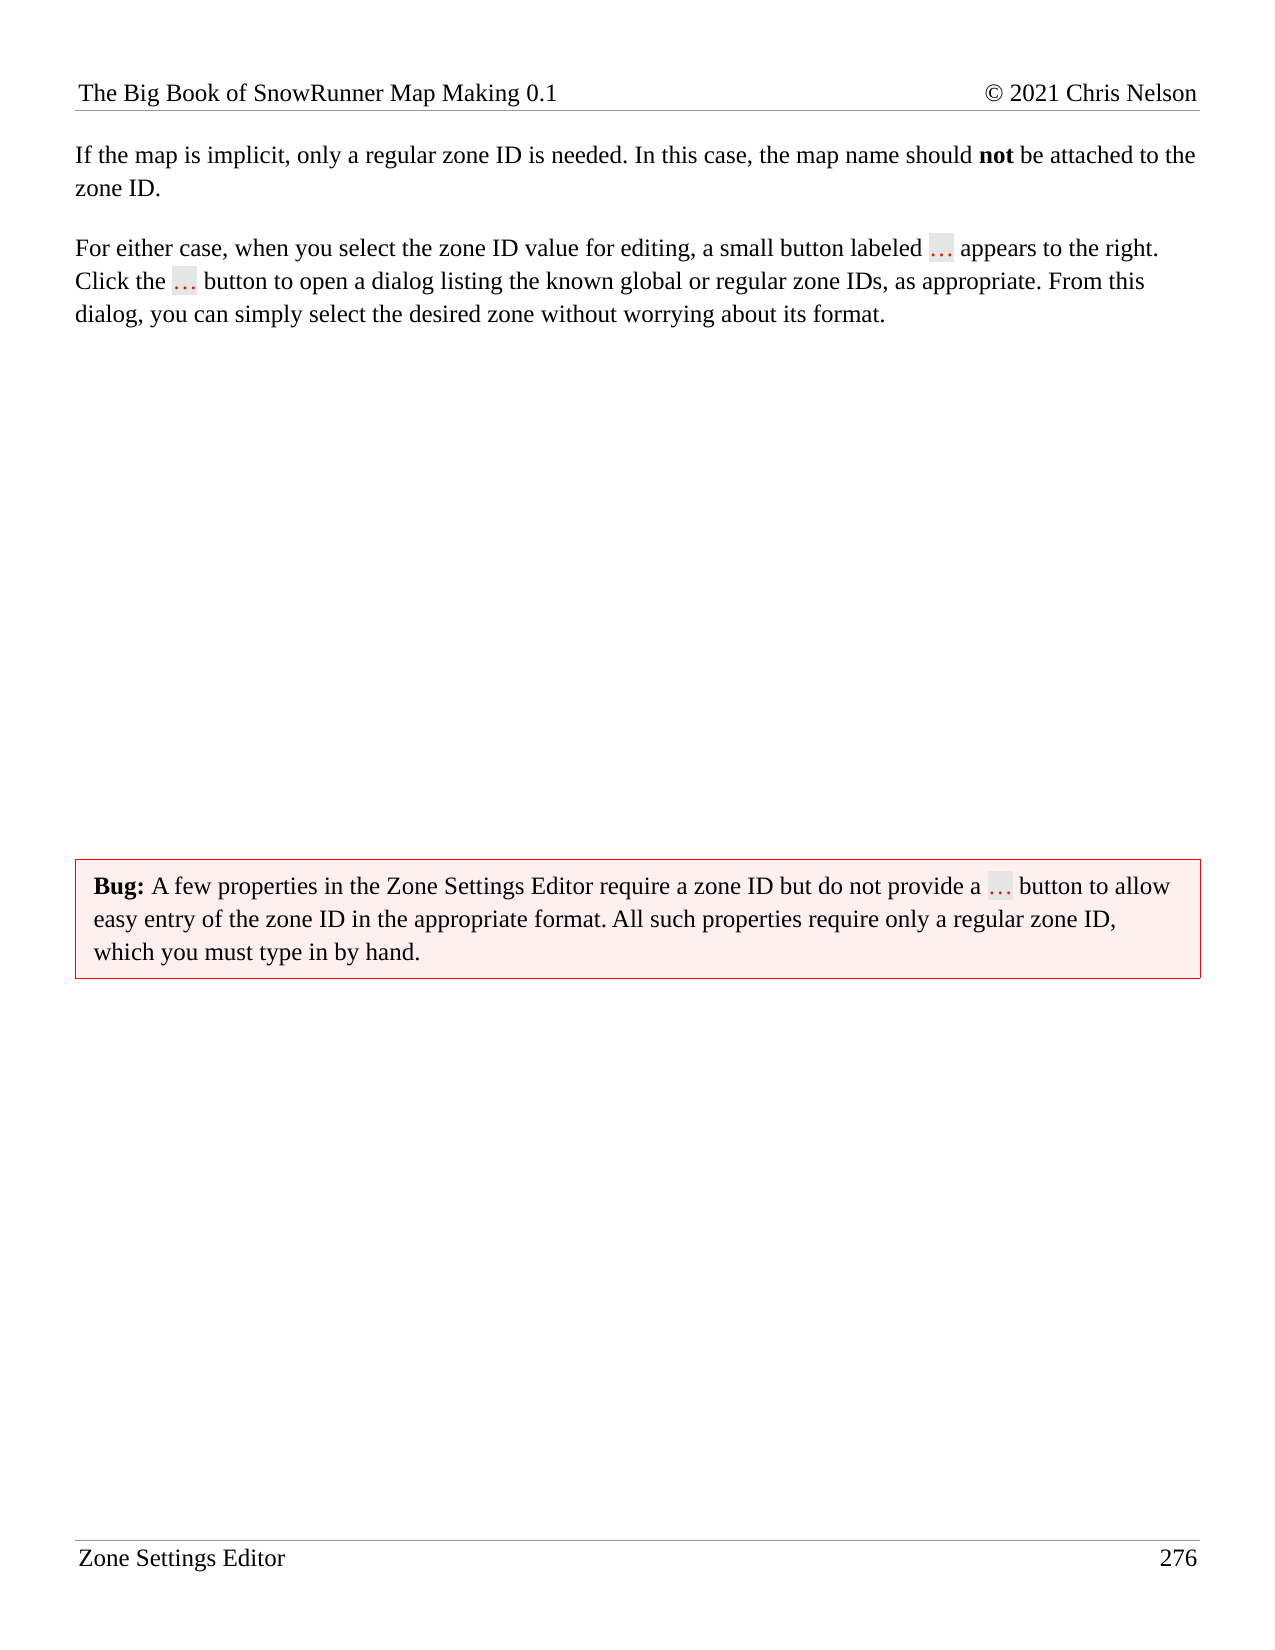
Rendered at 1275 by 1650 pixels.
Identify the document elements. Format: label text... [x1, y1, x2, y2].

text For either case, when you select the zone ID value for editing, a small button labeled … appears to the right. Click the … button to open a dialog listing the known global or regular zone IDs, as appropriate. From this dialog, you can simply select the desired zone without worrying about its format. [75, 233, 1200, 328]
text If the map is implicit, only a regular zone ID is needed. In this case, the map name should not be attached to the zone ID. [75, 140, 1200, 202]
list A few properties in the Zone Settings Editor require a zone ID but do not provide a … button to allow easy entry of the zone ID in the appropriate format. All such properties require only a regular zone ID, which you must type in by hand. [76, 860, 1200, 978]
